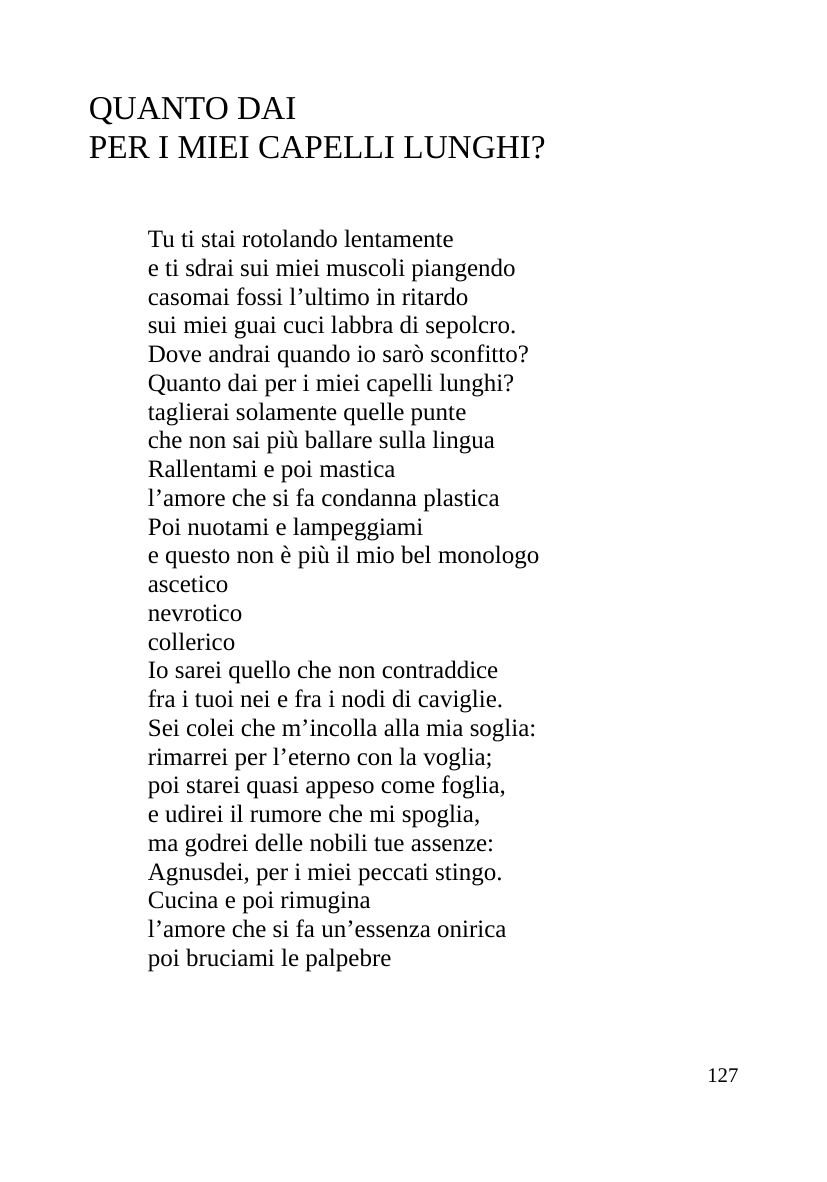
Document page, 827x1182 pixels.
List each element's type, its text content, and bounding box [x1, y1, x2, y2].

text Io sarei quello che non contraddice [148, 656, 738, 684]
text e ti sdrai sui miei muscoli piangendo [148, 253, 738, 282]
text QUANTO DAI PER I MIEI CAPELLI LUNGHI? [88, 88, 738, 165]
text l’amore che si fa condanna plastica [148, 483, 738, 512]
text rimarrei per l’eterno con la voglia; [148, 742, 738, 771]
text sui miei guai cuci labbra di sepolcro. [148, 311, 738, 339]
text nevrotico [148, 598, 738, 627]
text fra i tuoi nei e fra i nodi di caviglie. [148, 684, 738, 713]
text Cucina e poi rimugina [148, 886, 738, 914]
text e udirei il rumore che mi spoglia, [148, 799, 738, 828]
text l’amore che si fa un’essenza onirica [148, 914, 738, 943]
text taglierai solamente quelle punte [148, 397, 738, 426]
text e questo non è più il mio bel monologo [148, 541, 738, 569]
text Poi nuotami e lampeggiami [148, 512, 738, 541]
text Rallentami e poi mastica [148, 454, 738, 483]
text collerico [148, 627, 738, 656]
text ascetico [148, 569, 738, 598]
text Agnusdei, per i miei peccati stingo. [148, 857, 738, 886]
text casomai fossi l’ultimo in ritardo [148, 282, 738, 311]
text Dove andrai quando io sarò sconfitto? [148, 339, 738, 368]
text poi bruciami le palpebre [148, 943, 738, 972]
text Tu ti stai rotolando lentamente [148, 224, 738, 253]
text che non sai più ballare sulla lingua [148, 426, 738, 454]
text poi starei quasi appeso come foglia, [148, 771, 738, 799]
text ma godrei delle nobili tue assenze: [148, 828, 738, 857]
text Quanto dai per i miei capelli lunghi? [148, 368, 738, 397]
text Sei colei che m’incolla alla mia soglia: [148, 713, 738, 742]
